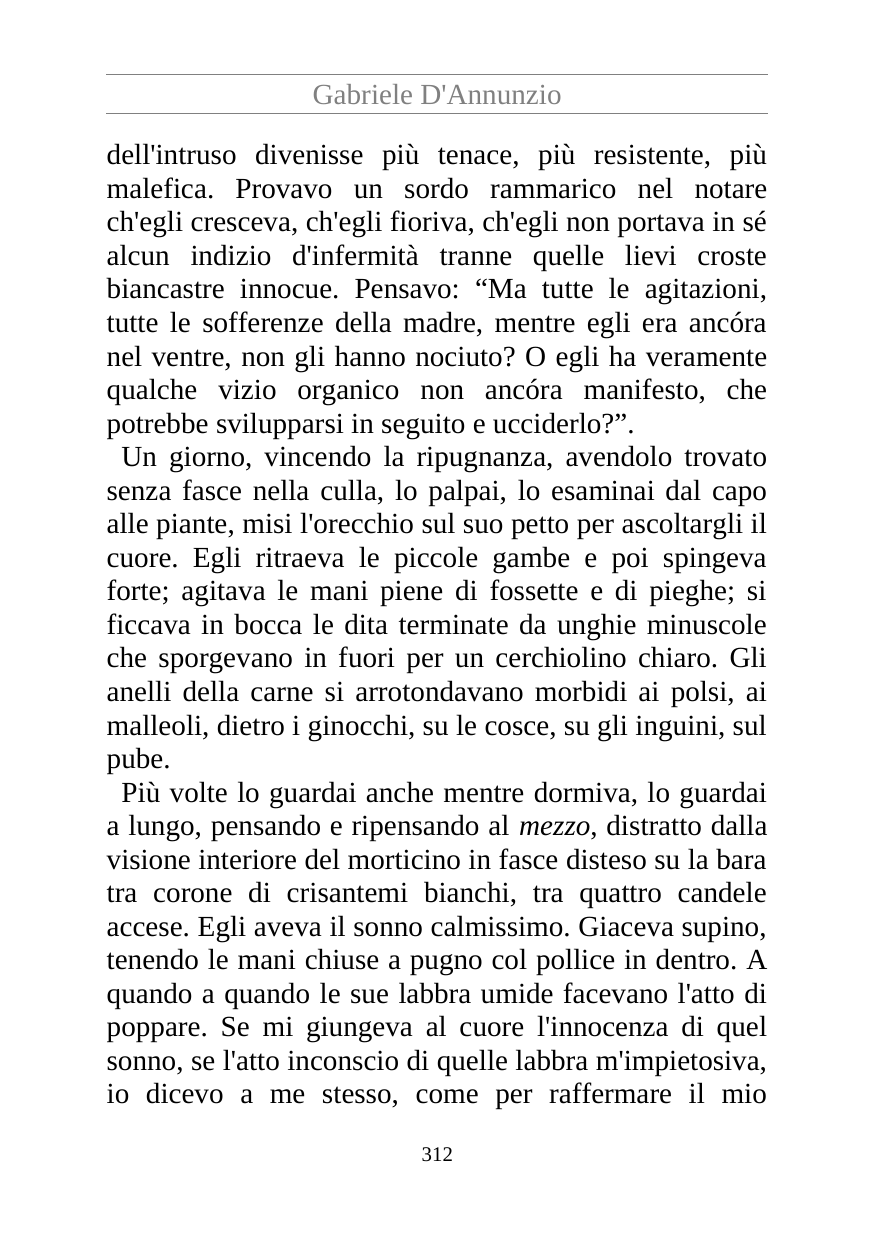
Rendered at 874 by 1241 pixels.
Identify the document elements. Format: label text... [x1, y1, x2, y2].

text Un giorno, vincendo la ripugnanza, avendolo trovato senza fasce nella culla, lo palpai, lo esaminai dal capo alle piante, misi l'orecchio sul suo petto per ascoltargli il cuore. Egli ritraeva le piccole gambe e poi spingeva forte; agitava le mani piene di fossette e di pieghe; si ficcava in bocca le dita terminate da unghie minuscole che sporgevano in fuori per un cerchiolino chiaro. Gli anelli della carne si arrotondavano morbidi ai polsi, ai malleoli, dietro i ginocchi, su le cosce, su gli inguini, sul pube. [106, 439, 768, 775]
text Più volte lo guardai anche mentre dormiva, lo guardai a lungo, pensando e ripensando al mezzo, distratto dalla visione interiore del morticino in fasce disteso su la bara tra corone di crisantemi bianchi, tra quattro candele accese. Egli aveva il sonno calmissimo. Giaceva supino, tenendo le mani chiuse a pugno col pollice in dentro. A quando a quando le sue labbra umide facevano l'atto di poppare. Se mi giungeva al cuore l'innocenza di quel sonno, se l'atto inconscio di quelle labbra m'impietosiva, io dicevo a me stesso, come per raffermare il mio [106, 775, 768, 1110]
text dell'intruso divenisse più tenace, più resistente, più malefica. Provavo un sordo rammarico nel notare ch'egli cresceva, ch'egli fioriva, ch'egli non portava in sé alcun indizio d'infermità tranne quelle lievi croste biancastre innocue. Pensavo: “Ma tutte le agitazioni, tutte le sofferenze della madre, mentre egli era ancóra nel ventre, non gli hanno nociuto? O egli ha veramente qualche vizio organico non ancóra manifesto, che potrebbe svilupparsi in seguito e ucciderlo?”. [106, 137, 768, 439]
